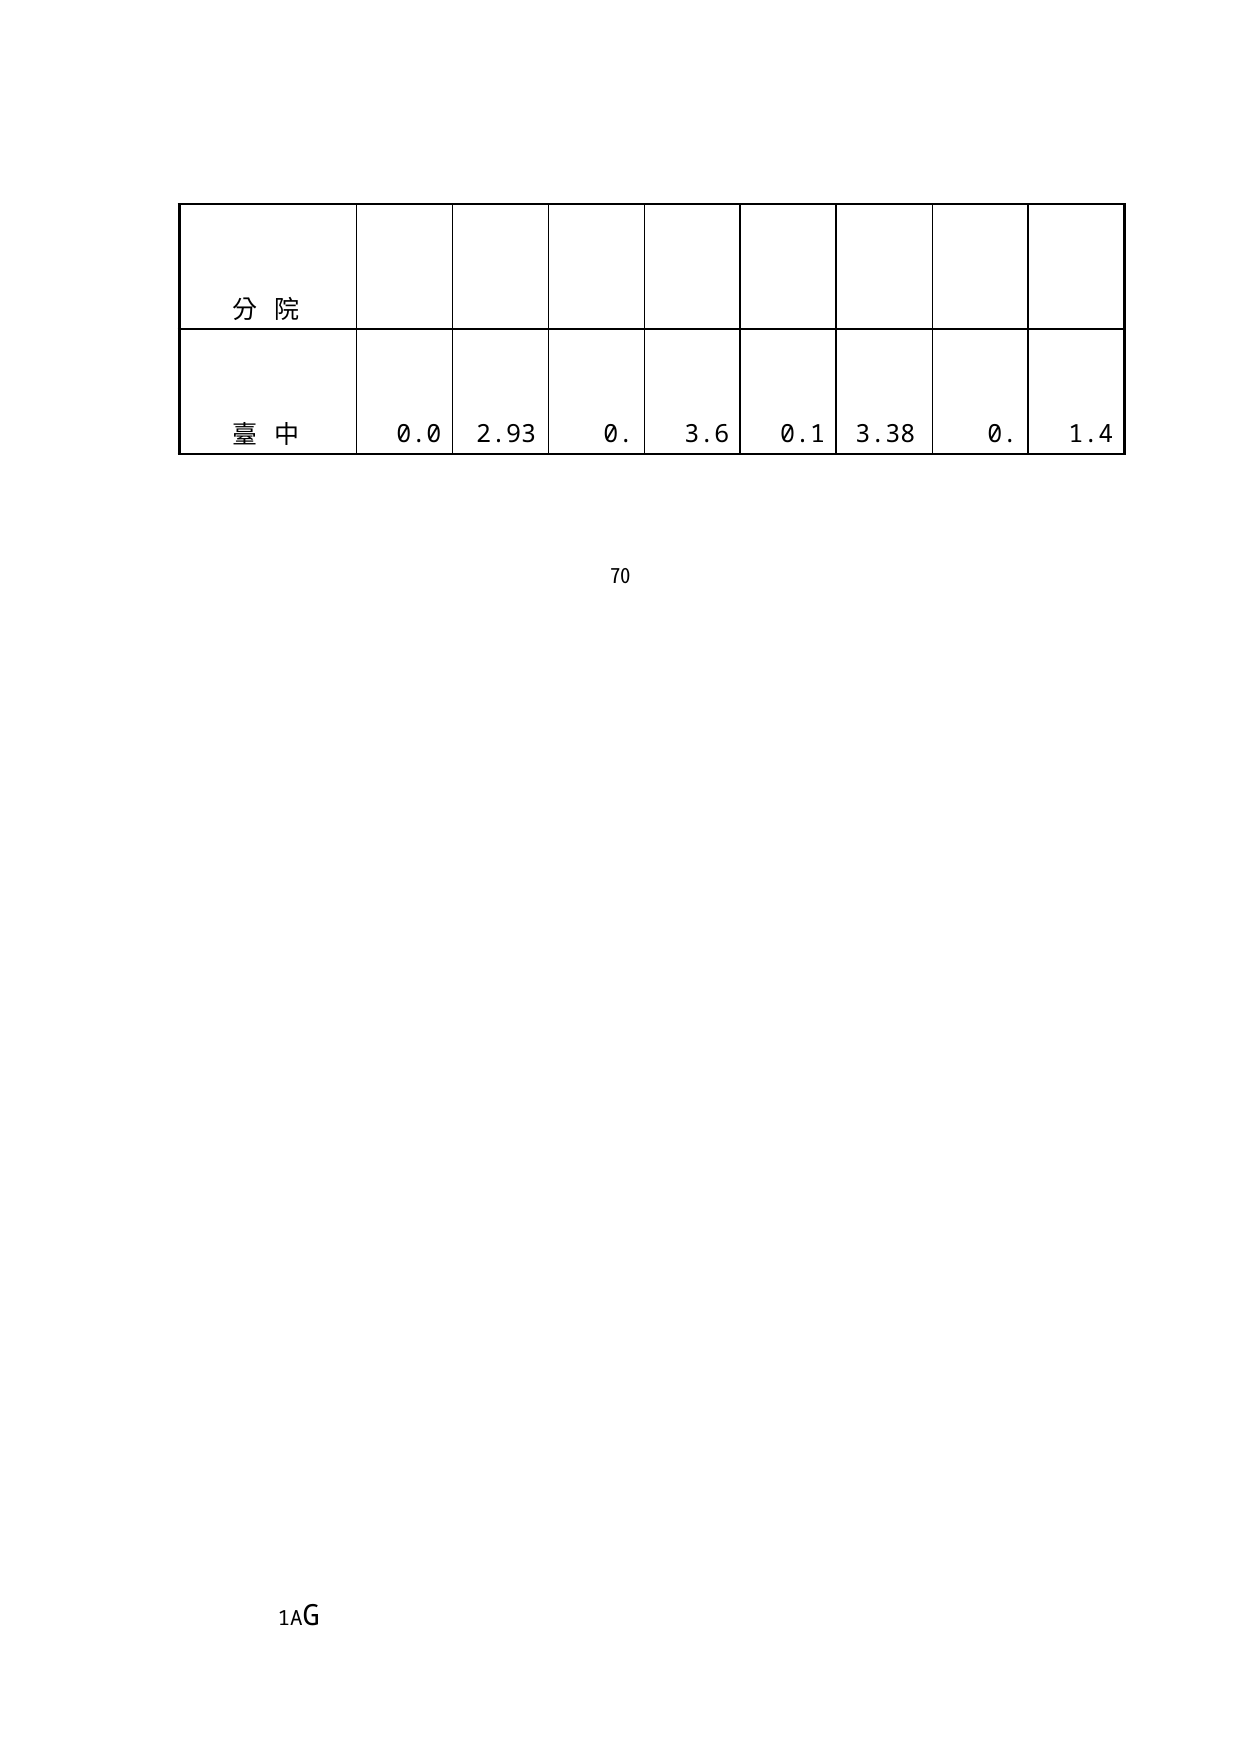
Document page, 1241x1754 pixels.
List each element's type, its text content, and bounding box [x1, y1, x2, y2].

table_cell [837, 205, 932, 328]
table_cell 2.93 [453, 330, 548, 453]
table_cell 0. [933, 330, 1027, 453]
table_cell [357, 205, 452, 328]
table_cell 0. [549, 330, 644, 453]
table_cell [453, 205, 548, 328]
table_cell 1.4 [1029, 330, 1123, 453]
table_cell 0.0 [357, 330, 452, 453]
table_cell [645, 205, 739, 328]
table_cell [1029, 205, 1123, 328]
table_cell 分院 [181, 205, 356, 328]
table_cell 3.38 [837, 330, 932, 453]
table_cell [933, 205, 1027, 328]
table_cell [549, 205, 644, 328]
table_cell [741, 205, 835, 328]
table_cell 0.1 [741, 330, 835, 453]
table_cell 3.6 [645, 330, 739, 453]
table_cell 臺中 [181, 330, 356, 453]
